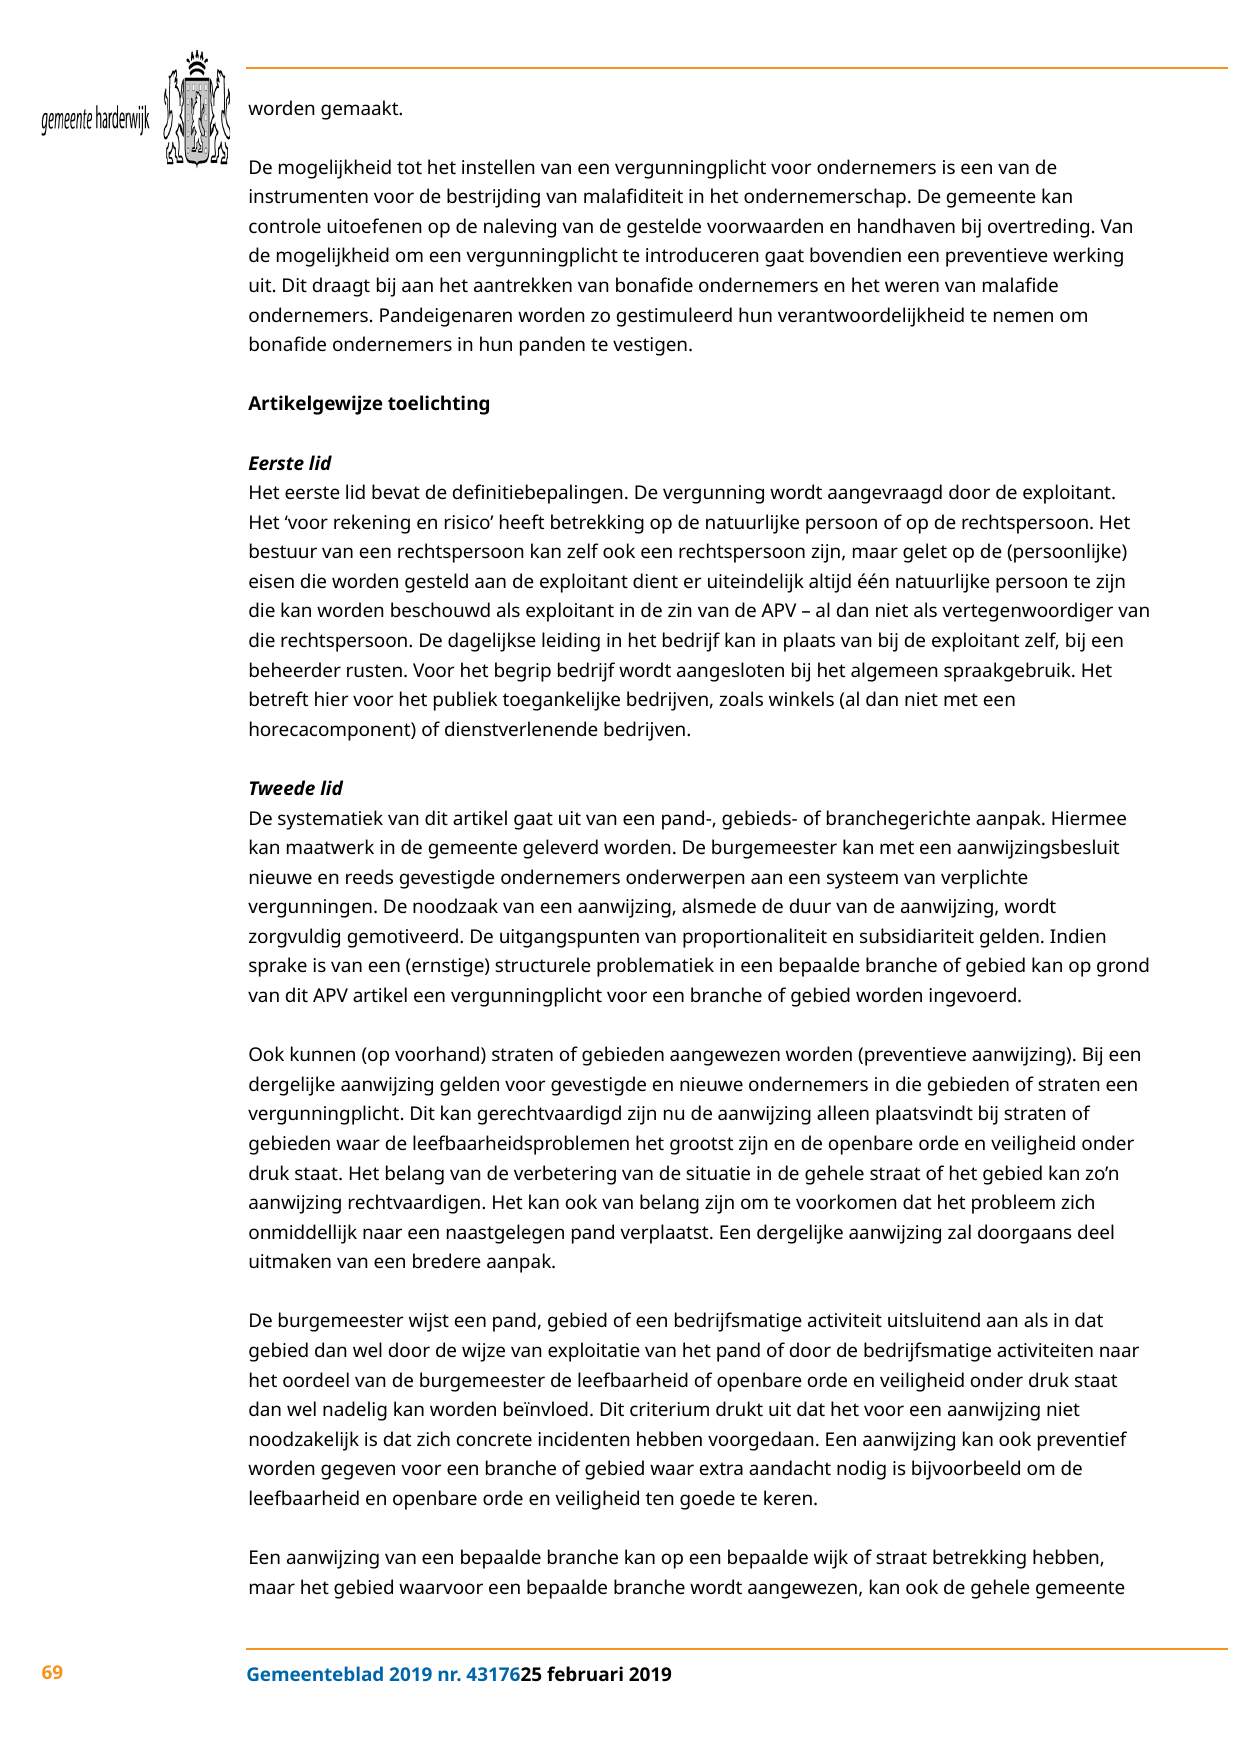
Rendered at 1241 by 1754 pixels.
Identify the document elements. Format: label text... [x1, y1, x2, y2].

picture [41, 47, 231, 172]
text De mogelijkheid tot het instellen van een vergunningplicht voor ondernemers is een van de instrumenten voor de bestrijding van malafiditeit in het ondernemerschap. De gemeente kan controle uitoefenen op de naleving van de gestelde voorwaarden en handhaven bij overtreding. Van de mogelijkheid om een vergunningplicht te introduceren gaat bovendien een preventieve werking uit. Dit draagt bij aan het aantrekken van bonafide ondernemers en het weren van malafide ondernemers. Pandeigenaren worden zo gestimuleerd hun verantwoordelijkheid te nemen om bonafide ondernemers in hun panden te vestigen. [248, 154, 1152, 357]
text Artikelgewijze toelichting [248, 391, 1152, 416]
text Eerste lid [248, 450, 1152, 476]
text Een aanwijzing van een bepaalde branche kan op een bepaalde wijk of straat betrekking hebben, maar het gebied waarvoor een bepaalde branche wordt aangewezen, kan ook de gehele gemeente [248, 1544, 1152, 1600]
text De burgemeester wijst een pand, gebied of een bedrijfsmatige activiteit uitsluitend aan als in dat gebied dan wel door de wijze van exploitatie van het pand of door de bedrijfsmatige activiteiten naar het oordeel van de burgemeester de leefbaarheid of openbare orde en veiligheid onder druk staat dan wel nadelig kan worden beïnvloed. Dit criterium drukt uit dat het voor een aanwijzing niet noodzakelijk is dat zich concrete incidenten hebben voorgedaan. Een aanwijzing kan ook preventief worden gegeven voor een branche of gebied waar extra aandacht nodig is bijvoorbeeld om de leefbaarheid en openbare orde en veiligheid ten goede te keren. [248, 1308, 1152, 1511]
text Het eerste lid bevat de definitiebepalingen. De vergunning wordt aangevraagd door de exploitant. Het ‘voor rekening en risico’ heeft betrekking op de natuurlijke persoon of op de rechtspersoon. Het bestuur van een rechtspersoon kan zelf ook een rechtspersoon zijn, maar gelet op de (persoonlijke) eisen die worden gesteld aan de exploitant dient er uiteindelijk altijd één natuurlijke persoon te zijn die kan worden beschouwd als exploitant in de zin van de APV – al dan niet als vertegenwoordiger van die rechtspersoon. De dagelijkse leiding in het bedrijf kan in plaats van bij de exploitant zelf, bij een beheerder rusten. Voor het begrip bedrijf wordt aangesloten bij het algemeen spraakgebruik. Het betreft hier voor het publiek toegankelijke bedrijven, zoals winkels (al dan niet met een horecacomponent) of dienstverlenende bedrijven. [248, 479, 1152, 742]
text De systematiek van dit artikel gaat uit van een pand-, gebieds- of branchegerichte aanpak. Hiermee kan maatwerk in de gemeente geleverd worden. De burgemeester kan met een aanwijzingsbesluit nieuwe en reeds gevestigde ondernemers onderwerpen aan een systeem van verplichte vergunningen. De noodzaak van een aanwijzing, alsmede de duur van de aanwijzing, wordt zorgvuldig gemotiveerd. De uitgangspunten van proportionaliteit en subsidiariteit gelden. Indien sprake is van een (ernstige) structurele problematiek in een bepaalde branche of gebied kan op grond van dit APV artikel een vergunningplicht voor een branche of gebied worden ingevoerd. [248, 805, 1152, 1008]
text worden gemaakt. [248, 95, 1152, 121]
text Tweede lid [248, 775, 1152, 801]
text Ook kunnen (op voorhand) straten of gebieden aangewezen worden (preventieve aanwijzing). Bij een dergelijke aanwijzing gelden voor gevestigde en nieuwe ondernemers in die gebieden of straten een vergunningplicht. Dit kan gerechtvaardigd zijn nu de aanwijzing alleen plaatsvindt bij straten of gebieden waar de leefbaarheidsproblemen het grootst zijn en de openbare orde en veiligheid onder druk staat. Het belang van de verbetering van de situatie in de gehele straat of het gebied kan zo’n aanwijzing rechtvaardigen. Het kan ook van belang zijn om te voorkomen dat het probleem zich onmiddellijk naar een naastgelegen pand verplaatst. Een dergelijke aanwijzing zal doorgaans deel uitmaken van een bredere aanpak. [248, 1041, 1152, 1274]
